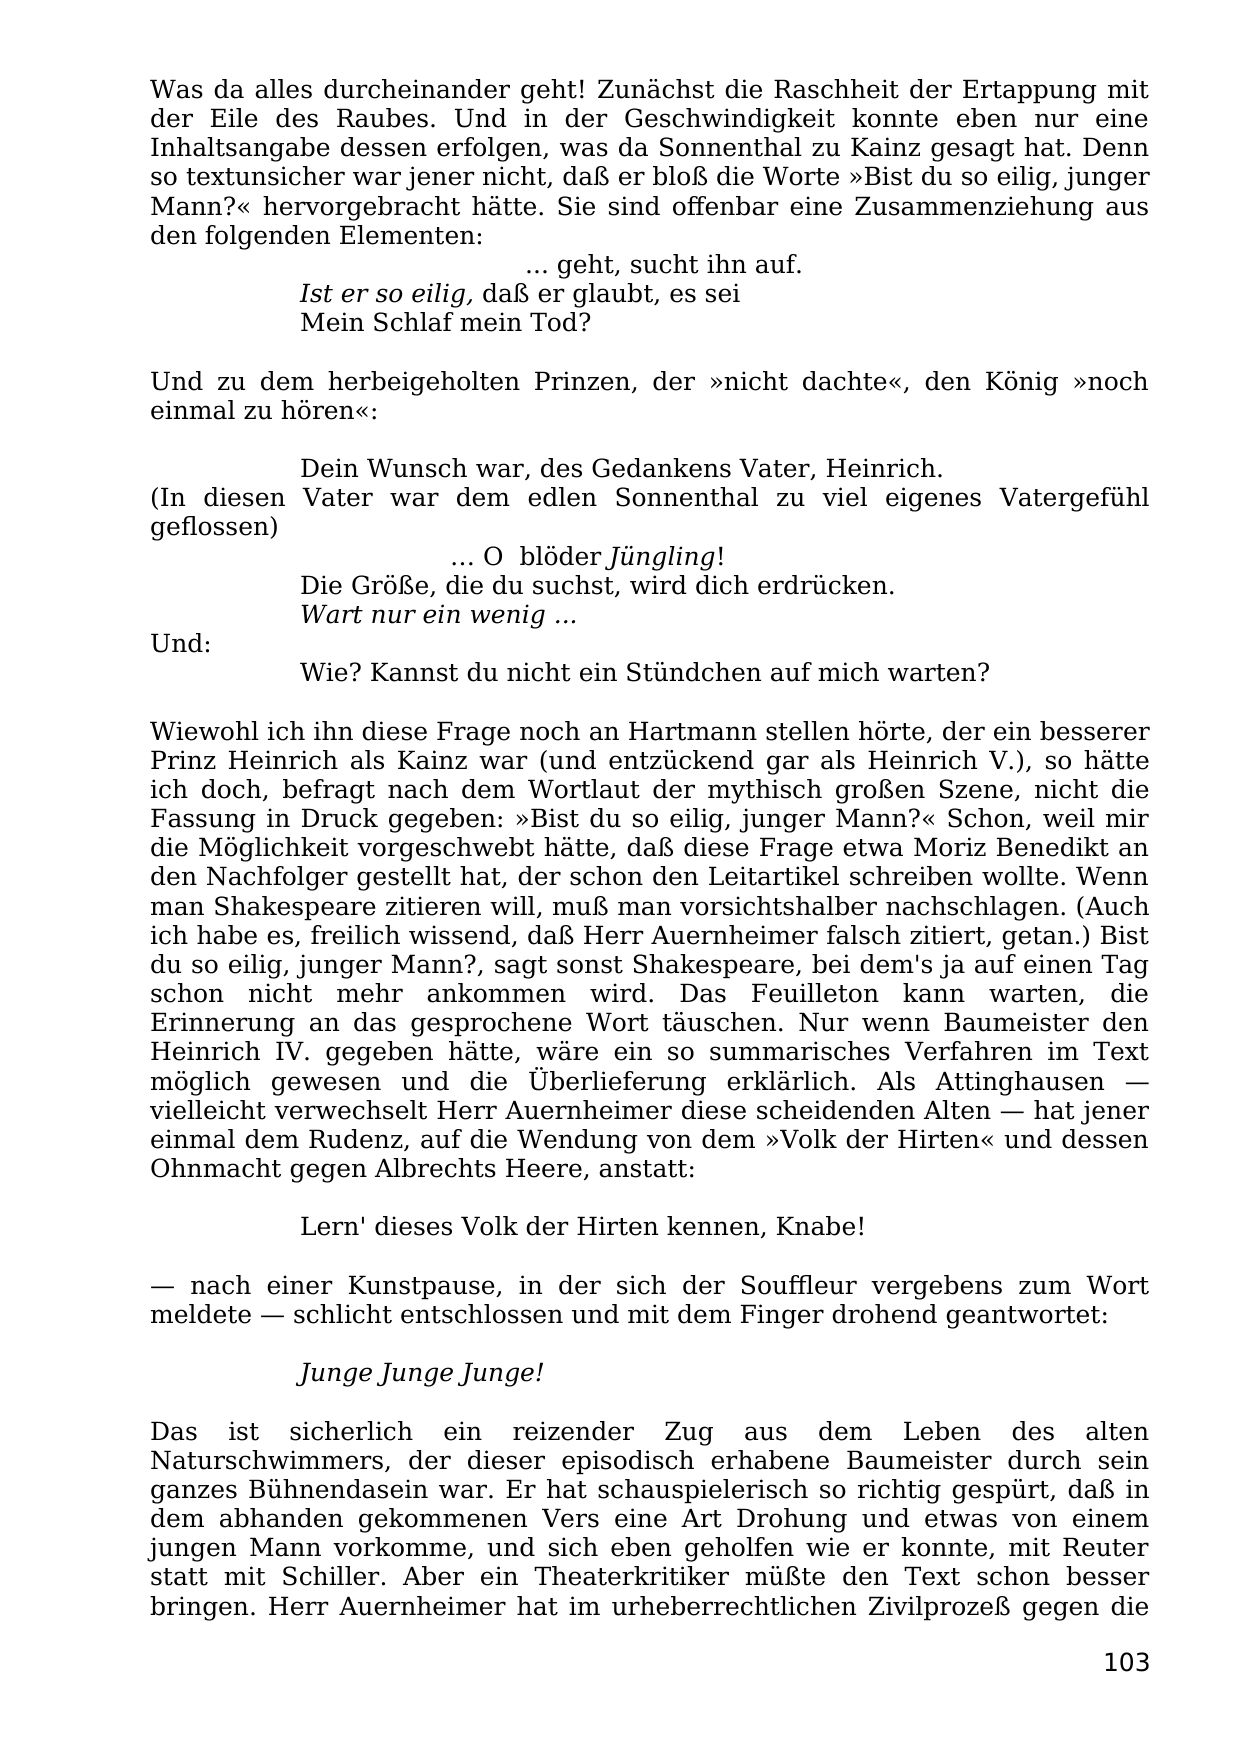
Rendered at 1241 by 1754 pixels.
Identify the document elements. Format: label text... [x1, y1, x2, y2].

text ... geht, sucht ihn auf. [300, 250, 1151, 279]
text … O blöder Jüngling! [300, 542, 1151, 571]
text Wie? Kannst du nicht ein Stündchen auf mich warten? [300, 658, 1151, 687]
text Ist er so eilig, daß er glaubt, es sei [300, 279, 1151, 308]
text Das ist sicherlich ein reizender Zug aus dem Leben des alten Naturschwimmers, der dieser episodisch erhabene Baumeister durch sein ganzes Bühnendasein war. Er hat schauspielerisch so richtig gespürt, daß in dem abhanden gekommenen Vers eine Art Drohung und etwas von einem jungen Mann vorkomme, und sich eben geholfen wie er konnte, mit Reuter statt mit Schiller. Aber ein Theaterkritiker müßte den Text schon besser bringen. Herr Auernheimer hat im urheberrechtlichen Zivilprozeß gegen die [150, 1417, 1151, 1621]
text Dein Wunsch war, des Gedankens Vater, Heinrich. [300, 454, 1151, 483]
text Lern' dieses Volk der Hirten kennen, Knabe! [300, 1212, 1151, 1242]
text Wiewohl ich ihn diese Frage noch an Hartmann stellen hörte, der ein besserer Prinz Heinrich als Kainz war (und entzückend gar als Heinrich V.), so hätte ich doch, befragt nach dem Wortlaut der mythisch großen Szene, nicht die Fassung in Druck gegeben: »Bist du so eilig, junger Mann?« Schon, weil mir die Möglichkeit vorgeschwebt hätte, daß diese Frage etwa Moriz Benedikt an den Nachfolger gestellt hat, der schon den Leitartikel schreiben wollte. Wenn man Shakespeare zitieren will, muß man vorsichtshalber nachschlagen. (Auch ich habe es, freilich wissend, daß Herr Auernheimer falsch zitiert, getan.) Bist du so eilig, junger Mann?, sagt sonst Shakespeare, bei dem's ja auf einen Tag schon nicht mehr ankommen wird. Das Feuilleton kann warten, die Erinnerung an das gesprochene Wort täuschen. Nur wenn Baumeister den Heinrich IV. gegeben hätte, wäre ein so summarisches Verfahren im Text möglich gewesen und die Überlieferung erklärlich. Als Attinghausen — vielleicht verwechselt Herr Auernheimer diese scheidenden Alten — hat jener einmal dem Rudenz, auf die Wendung von dem »Volk der Hirten« und dessen Ohnmacht gegen Albrechts Heere, anstatt: [150, 717, 1151, 1183]
text — nach einer Kunstpause, in der sich der Souffleur vergebens zum Wort meldete — schlicht entschlossen und mit dem Finger drohend geantwortet: [150, 1271, 1151, 1329]
text Mein Schlaf mein Tod? [300, 308, 1151, 337]
text Die Größe, die du suchst, wird dich erdrücken. [300, 571, 1151, 600]
text Junge Junge Junge! [300, 1358, 1151, 1387]
text Wart nur ein wenig ... [300, 600, 1151, 629]
text Und zu dem herbeigeholten Prinzen, der »nicht dachte«, den König »noch einmal zu hören«: [150, 367, 1151, 425]
text (In diesen Vater war dem edlen Sonnenthal zu viel eigenes Vatergefühl geflossen) [150, 483, 1151, 542]
text Was da alles durcheinander geht! Zunächst die Raschheit der Ertappung mit der Eile des Raubes. Und in der Geschwindigkeit konnte eben nur eine Inhaltsangabe dessen erfolgen, was da Sonnenthal zu Kainz gesagt hat. Denn so textunsicher war jener nicht, daß er bloß die Worte »Bist du so eilig, junger Mann?« hervorgebracht hätte. Sie sind offenbar eine Zusammenziehung aus den folgenden Elementen: [150, 75, 1151, 250]
text Und: [150, 629, 1151, 658]
